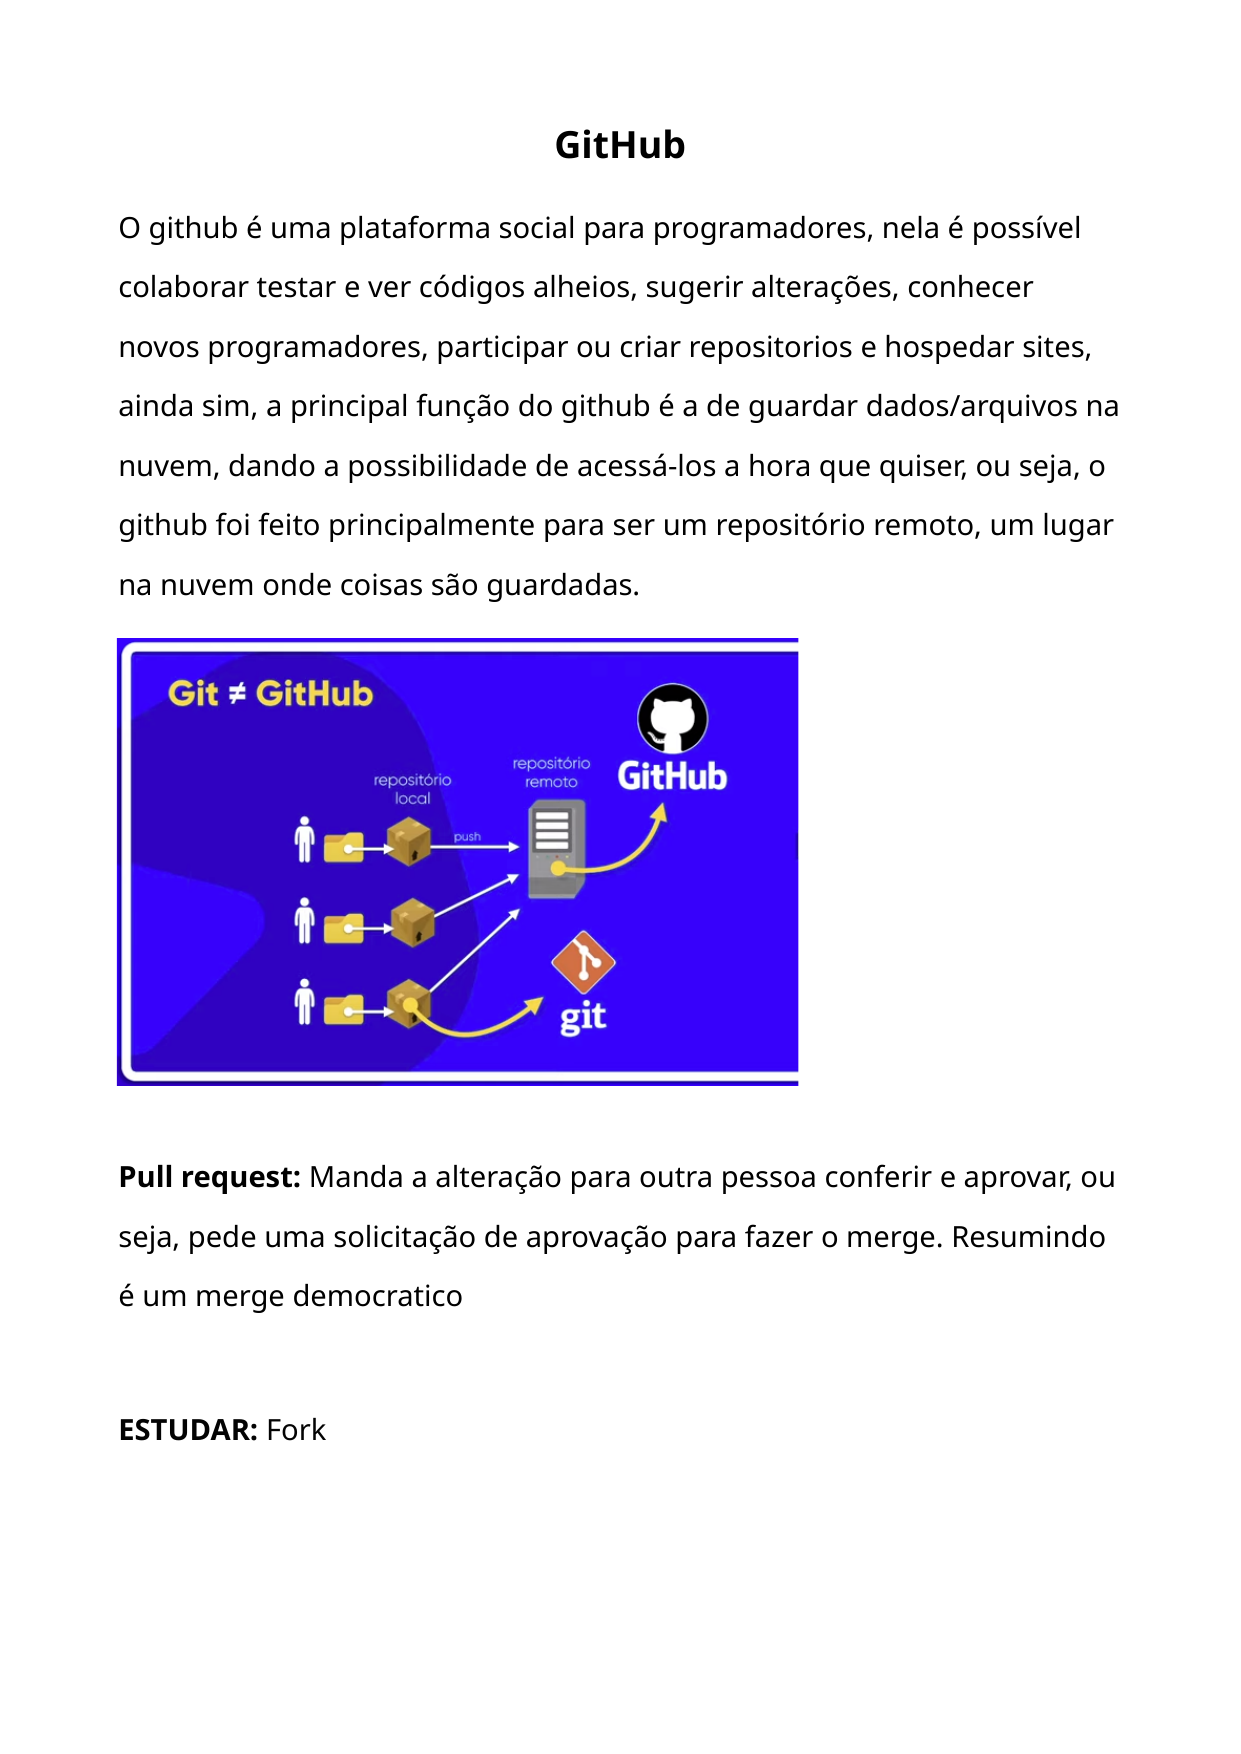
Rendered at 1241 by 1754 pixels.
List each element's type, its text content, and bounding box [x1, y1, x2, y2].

picture [116, 638, 799, 1086]
text Pull request: Manda a alteração para outra pessoa conferir e aprovar, ou seja, pede uma solicitação de aprovação para fazer o merge. Resumindo é um merge democratico [118, 1157, 1122, 1315]
text ESTUDAR: Fork [118, 1409, 1122, 1449]
subtitle GitHub [118, 118, 1122, 169]
text O github é uma plataforma social para programadores, nela é possível colaborar testar e ver códigos alheios, sugerir alterações, conhecer novos programadores, participar ou criar repositorios e hospedar sites, ainda sim, a principal função do github é a de guardar dados/arquivos na nuvem, dando a possibilidade de acessá-los a hora que quiser, ou seja, o github foi feito principalmente para ser um repositório remoto, um lugar na nuvem onde coisas são guardadas. [118, 207, 1122, 604]
